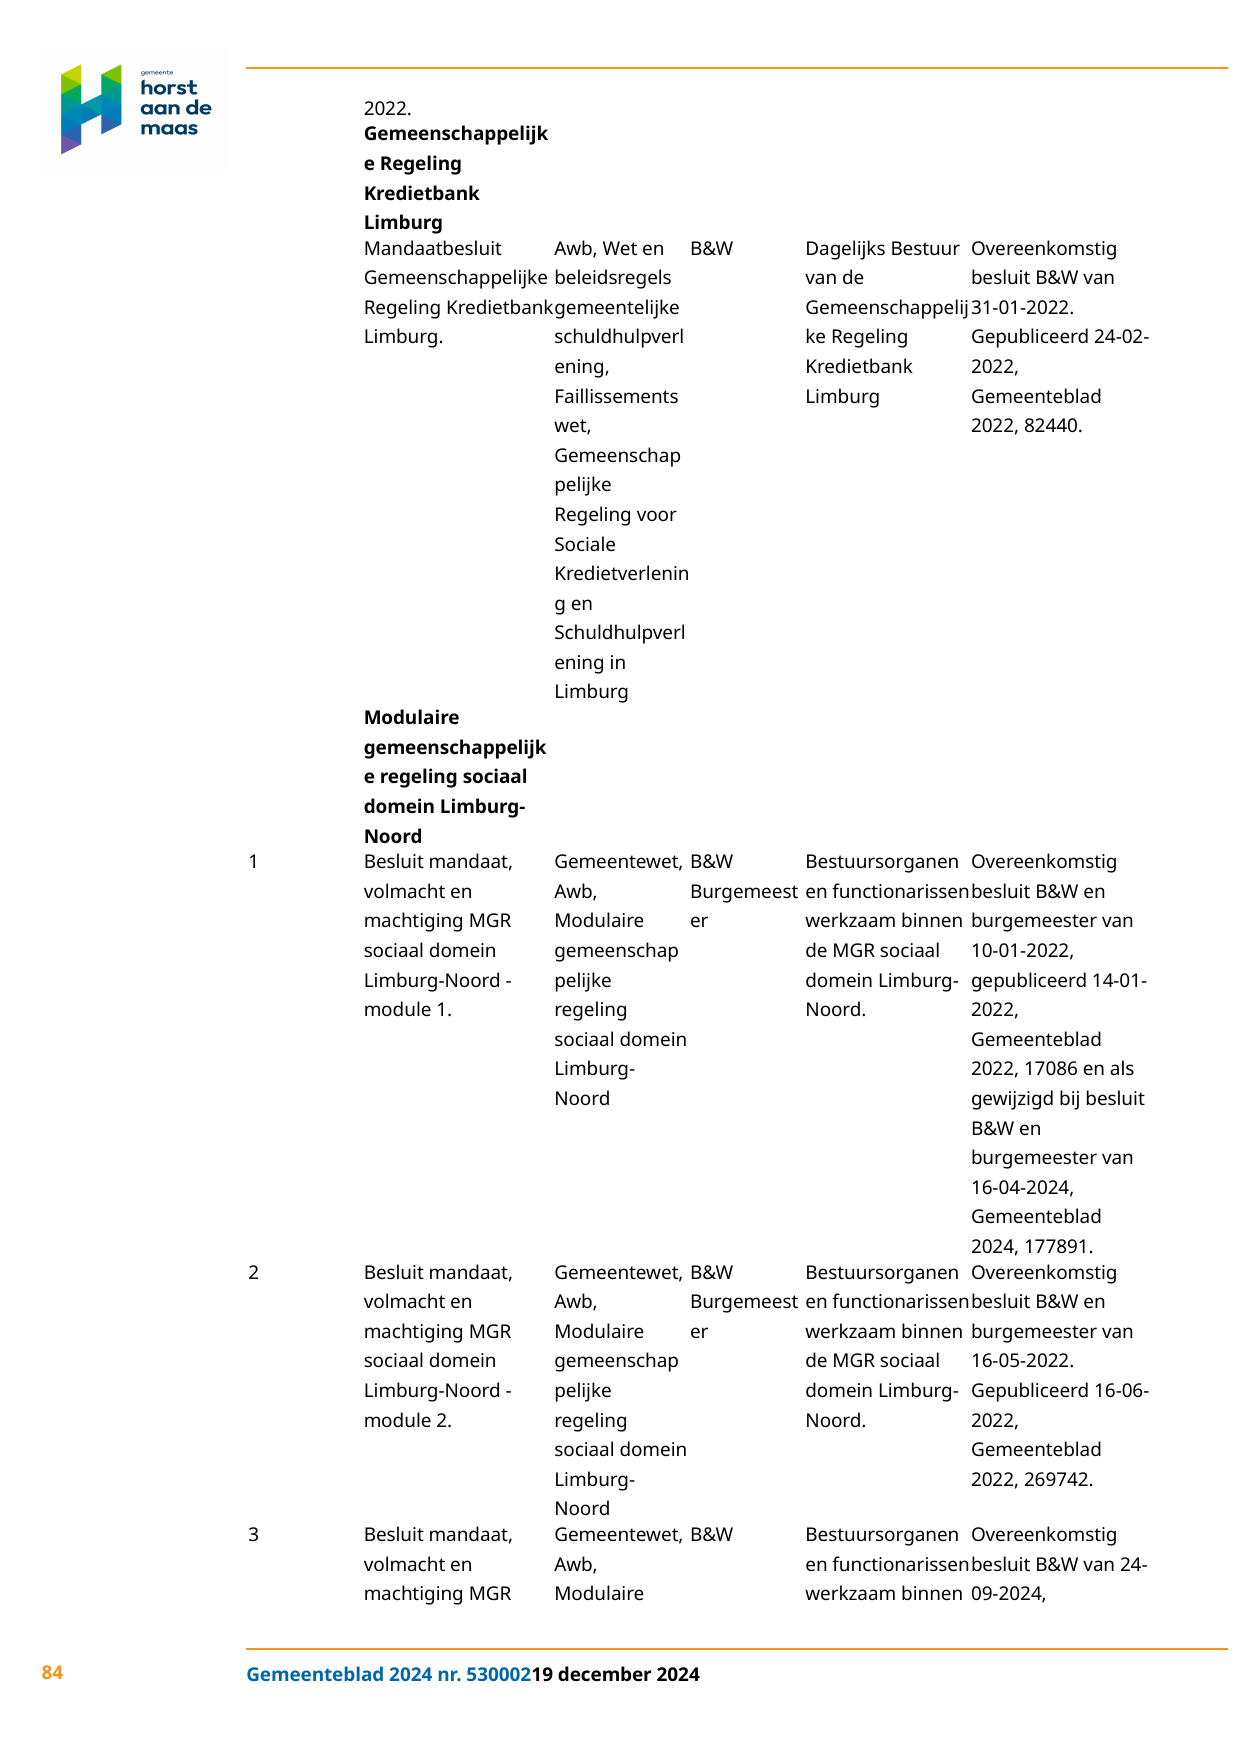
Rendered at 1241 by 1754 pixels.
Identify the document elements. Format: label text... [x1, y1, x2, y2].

table_cell [690, 121, 805, 235]
table_cell [554, 121, 690, 235]
table_cell Gemeenschappelijke Regeling Kredietbank Limburg [364, 121, 554, 235]
table_cell Bestuursorganen en functionarissen werkzaam binnen de MGR sociaal domein Limburg-Noord. [805, 1259, 971, 1521]
picture [41, 47, 231, 172]
table_cell 1 [248, 849, 363, 1259]
table_cell Gemeentewet, Awb, Modulaire gemeenschappelijke regeling sociaal domein Limburg-Noord [554, 1259, 690, 1521]
table_cell B&W [690, 235, 805, 704]
table_cell [248, 121, 363, 235]
table_cell [805, 121, 971, 235]
table_cell Besluit mandaat, volmacht en machtiging MGR [364, 1521, 554, 1606]
table_cell 3 [248, 1521, 363, 1606]
table_cell Overeenkomstig besluit B&W van 24-09-2024, [971, 1521, 1152, 1606]
table_cell [248, 235, 363, 704]
table_cell [805, 95, 971, 121]
table_cell [805, 705, 971, 848]
table_cell [248, 95, 363, 121]
table_cell Dagelijks Bestuur van de Gemeenschappelijke Regeling Kredietbank Limburg [805, 235, 971, 704]
table_cell [971, 95, 1152, 121]
table_cell Bestuursorganen en functionarissen werkzaam binnen [805, 1521, 971, 1606]
table_cell Besluit mandaat, volmacht en machtiging MGR sociaal domein Limburg-Noord - module 2. [364, 1259, 554, 1521]
table_cell Gemeentewet, Awb, Modulaire [554, 1521, 690, 1606]
table_cell [971, 121, 1152, 235]
table_cell Awb, Wet en beleidsregels gemeentelijke schuldhulpverlening, Faillissementswet, Gemeenschappelijke Regeling voor Sociale Kredietverlening en Schuldhulpverlening in Limburg [554, 235, 690, 704]
table_cell [554, 705, 690, 848]
table_cell Gemeentewet, Awb, Modulaire gemeenschappelijke regeling sociaal domein Limburg-Noord [554, 849, 690, 1259]
table_cell Besluit mandaat, volmacht en machtiging MGR sociaal domein Limburg-Noord - module 1. [364, 849, 554, 1259]
table_cell Overeenkomstig besluit B&W en burgemeester van 10-01-2022, gepubliceerd 14-01-2022, Gemeenteblad 2022, 17086 en als gewijzigd bij besluit B&W en burgemeester van 16-04-2024, Gemeenteblad 2024, 177891. [971, 849, 1152, 1259]
table_cell [690, 95, 805, 121]
table_cell Bestuursorganen en functionarissen werkzaam binnen de MGR sociaal domein Limburg-Noord. [805, 849, 971, 1259]
table_cell Overeenkomstig besluit B&W en burgemeester van 16-05-2022. Gepubliceerd 16-06-2022, Gemeenteblad 2022, 269742. [971, 1259, 1152, 1521]
table_cell [690, 705, 805, 848]
table_cell [554, 95, 690, 121]
table_cell 2 [248, 1259, 363, 1521]
table_cell [971, 705, 1152, 848]
table_cell [248, 705, 363, 848]
table_cell B&W Burgemeester [690, 849, 805, 1259]
table_cell Overeenkomstig besluit B&W van 31-01-2022. Gepubliceerd 24-02-2022, Gemeenteblad 2022, 82440. [971, 235, 1152, 704]
table_cell B&W Burgemeester [690, 1259, 805, 1521]
table_cell B&W [690, 1521, 805, 1606]
table_cell 2022. [364, 95, 554, 121]
table_cell Modulaire gemeenschappelijke regeling sociaal domein Limburg-Noord [364, 705, 554, 848]
table_cell Mandaatbesluit Gemeenschappelijke Regeling Kredietbank Limburg. [364, 235, 554, 704]
